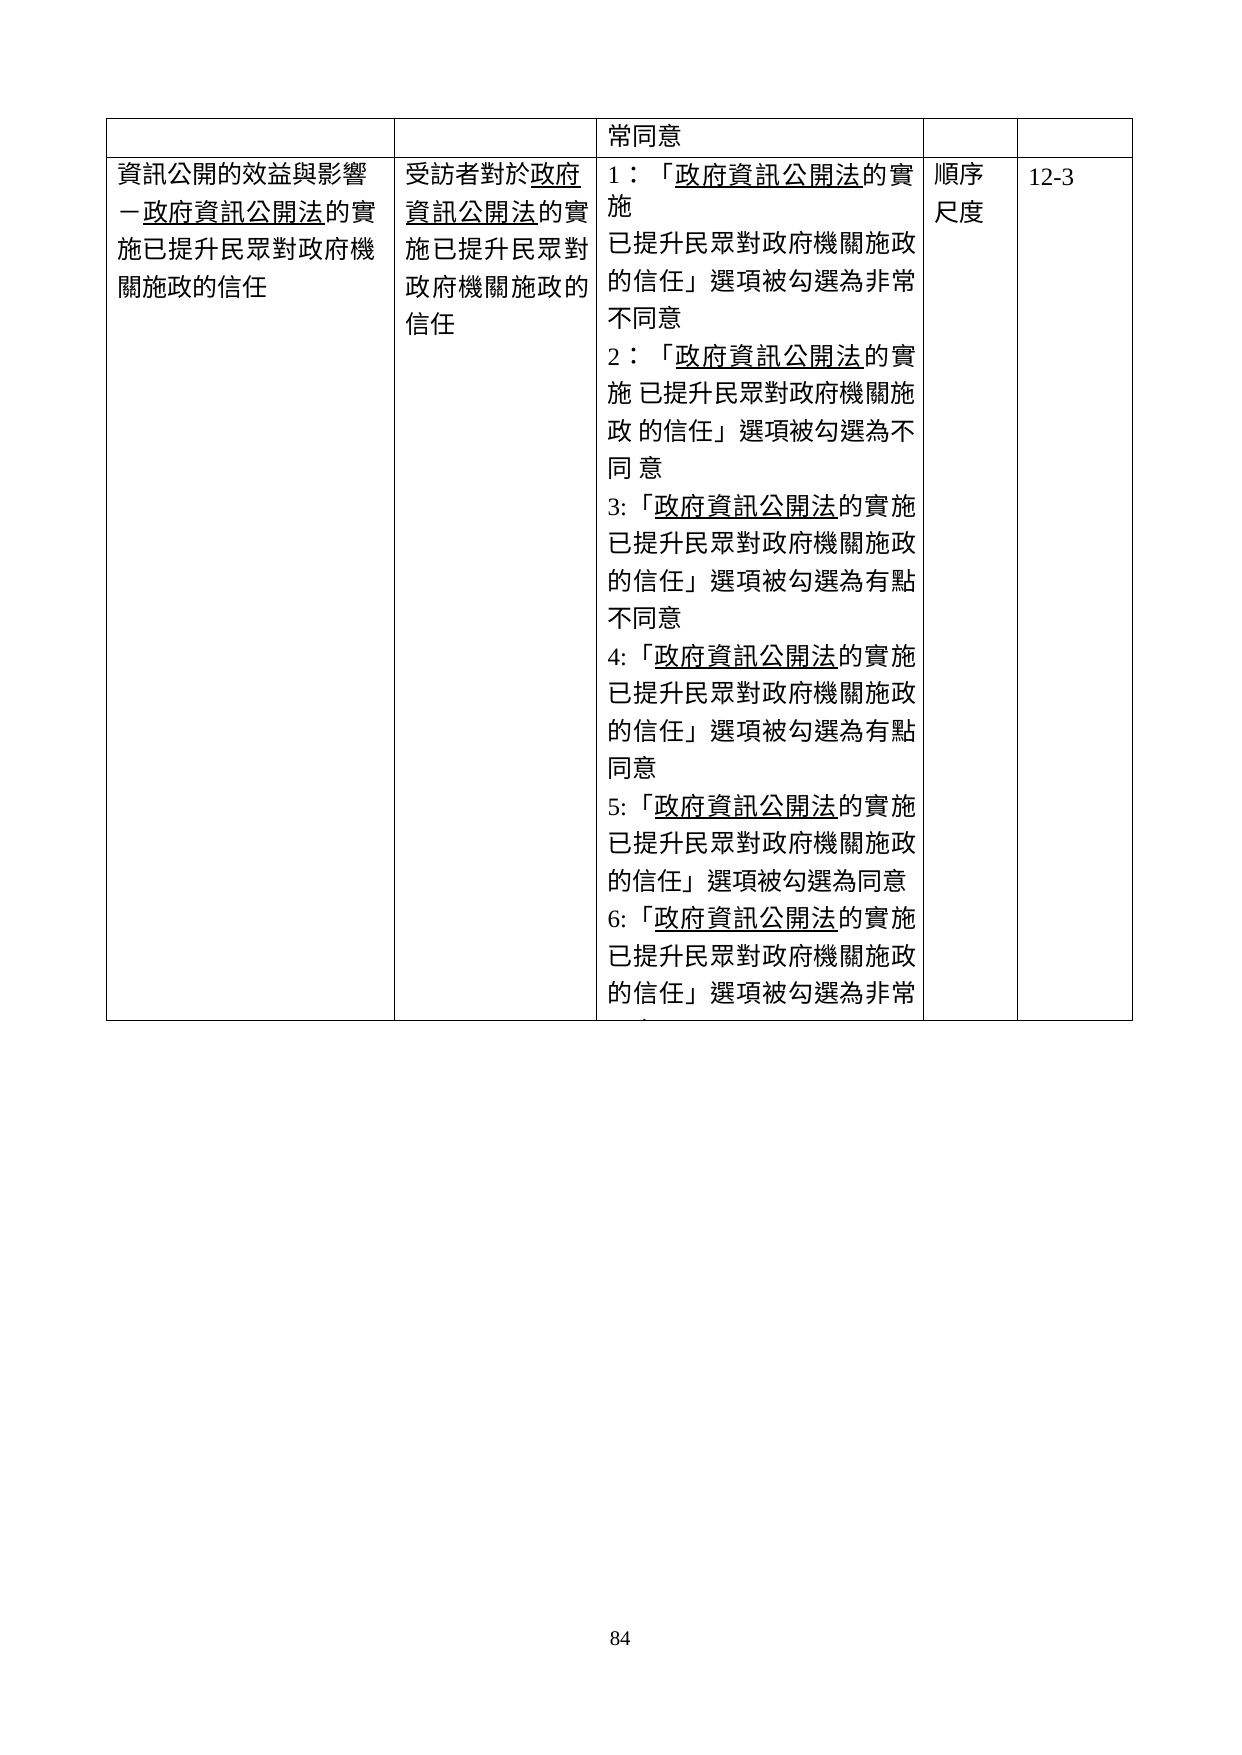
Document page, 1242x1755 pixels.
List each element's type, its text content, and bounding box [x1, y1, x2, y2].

table_header 常同意 [597, 119, 923, 157]
table_header [1018, 119, 1132, 157]
table_cell 資訊公開的效益與影響 －政府資訊公開法的實 施已提升民眾對政府機 關施政的信任 [107, 158, 394, 1020]
table_header [395, 119, 596, 157]
table_header [924, 119, 1017, 157]
table_cell 1：「政府資訊公開法的實施 已提升民眾對政府機關施政 的信任」選項被勾選為非常 不同意 2：「政府資訊公開法的實施 已提升民眾對政府機關施政 的信任」選項被勾選為不同 意 3:「政府資訊公開法的實施 已提升民眾對政府機關施政 的信任」選項被勾選為有點 不同意 4:「政府資訊公開法的實施 已提升民眾對政府機關施政 的信任」選項被勾選為有點 同意 5:「政府資訊公開法的實施 已提升民眾對政府機關施政 的信任」選項被勾選為同意 6:「政府資訊公開法的實施 已提升民眾對政府機關施政 的信任」選項被勾選為非常 同意 [597, 158, 923, 1020]
table_cell 受訪者對於政府 資訊公開法的實 施已提升民眾對 政府機關施政的 信任 [395, 158, 596, 1020]
table_header [107, 119, 394, 157]
table_cell 順序 尺度 [924, 158, 1017, 1020]
table_cell 12-3 [1018, 158, 1132, 1020]
